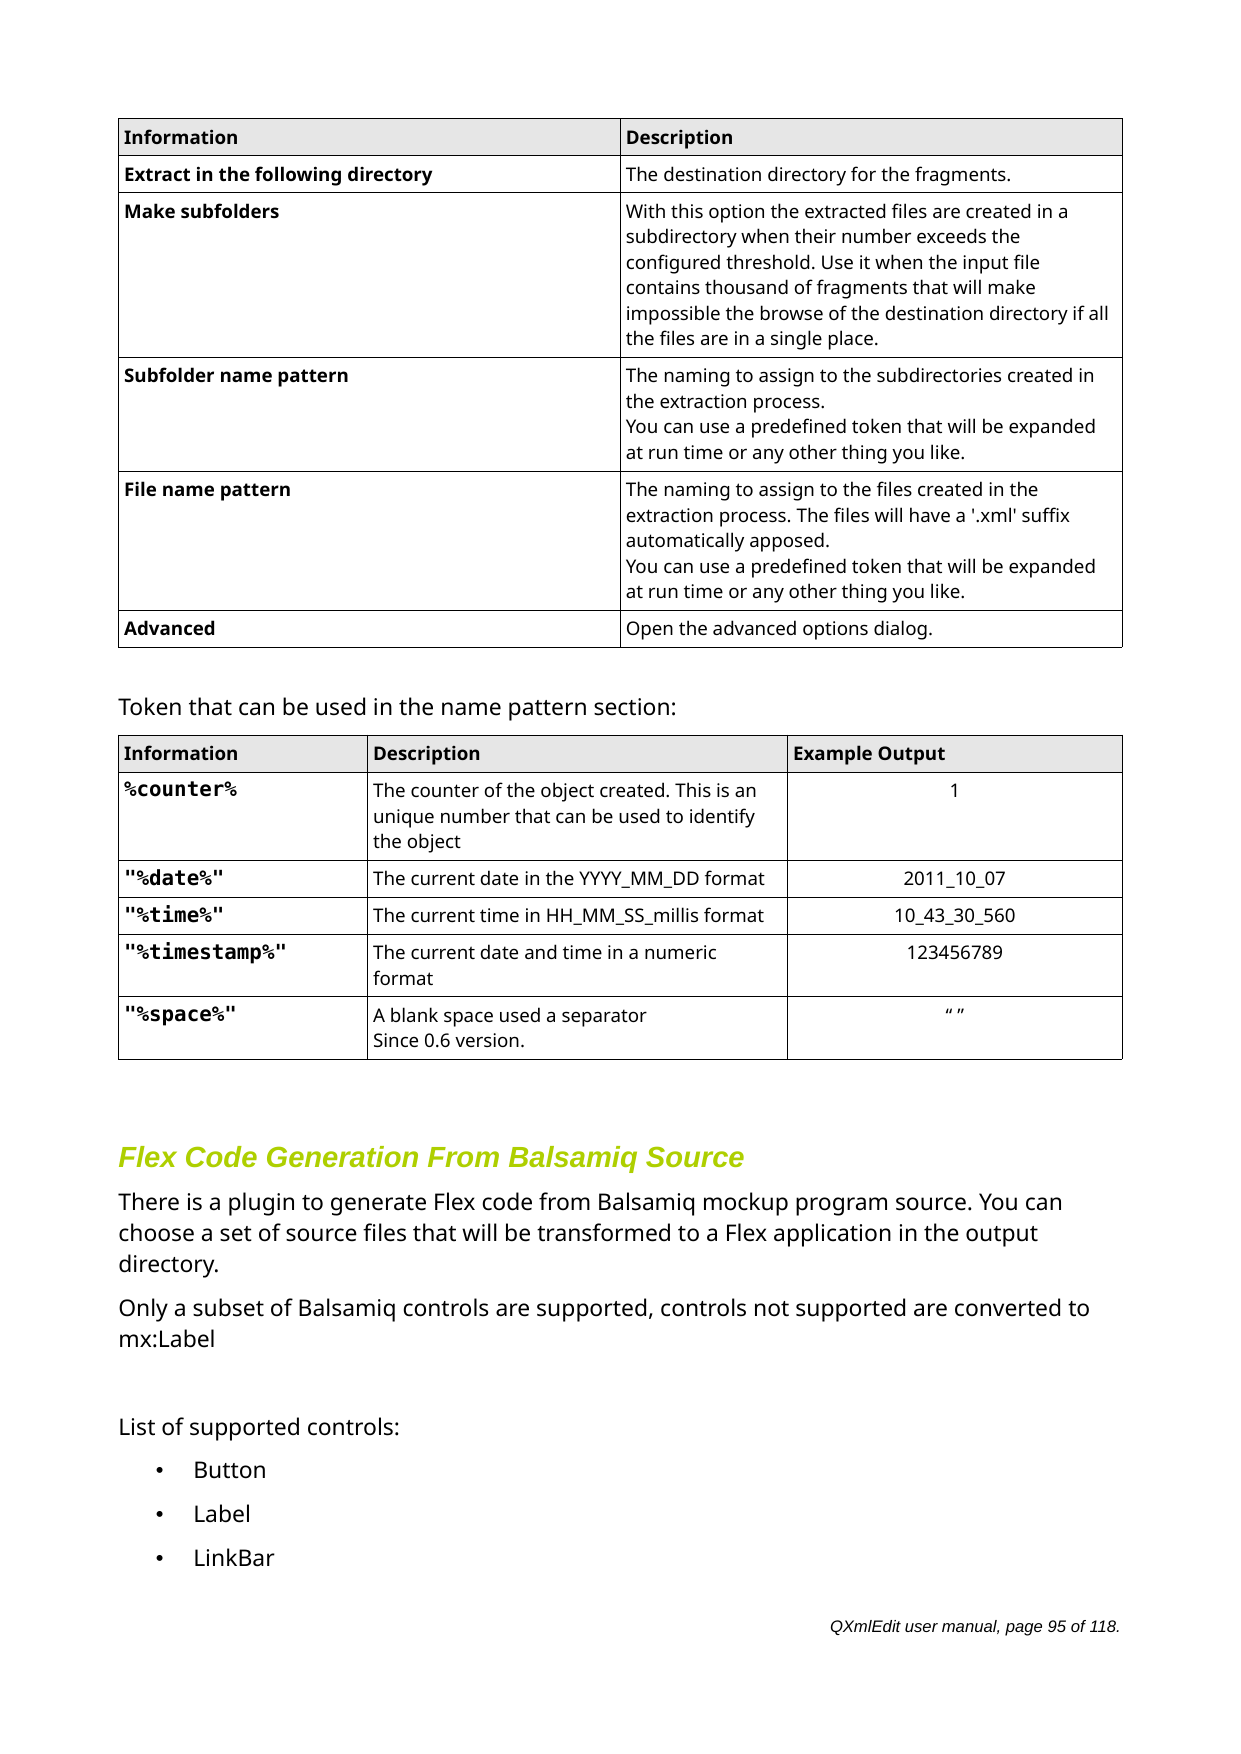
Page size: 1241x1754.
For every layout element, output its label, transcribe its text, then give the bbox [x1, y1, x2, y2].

table_cell A blank space used a separator Since 0.6 version. [368, 997, 787, 1059]
list Button [156, 1454, 1122, 1486]
table_cell Extract in the following directory [119, 156, 620, 192]
text There is a plugin to generate Flex code from Balsamiq mockup program source. You can choose a set of source files that will be transformed to a Flex application in the output directory. [118, 1186, 1122, 1279]
table_header Information [119, 119, 620, 155]
table_cell 1 [788, 773, 1122, 860]
table_cell The naming to assign to the subdirectories created in the extraction process. You can use a predefined token that will be expanded at run time or any other thing you like. [621, 358, 1122, 471]
subtitle Flex Code Generation From Balsamiq Source [118, 1139, 1122, 1173]
list Label [156, 1498, 1122, 1529]
table_cell Advanced [119, 611, 620, 647]
table_cell 10_43_30_560 [788, 898, 1122, 934]
text List of supported controls: [118, 1411, 1122, 1442]
table_cell Open the advanced options dialog. [621, 611, 1122, 647]
text Token that can be used in the name pattern section: [118, 691, 1122, 722]
table_cell 123456789 [788, 935, 1122, 996]
table_cell Subfolder name pattern [119, 358, 620, 471]
table_cell "%timestamp%" [119, 935, 367, 996]
text Only a subset of Balsamiq controls are supported, controls not supported are converted to mx:Label [118, 1292, 1122, 1354]
table_cell "%space%" [119, 997, 367, 1059]
table_header Description [621, 119, 1122, 155]
table_cell The destination directory for the fragments. [621, 156, 1122, 192]
table_cell "%time%" [119, 898, 367, 934]
table_header Example Output [788, 736, 1122, 772]
table_cell The naming to assign to the files created in the extraction process. The files will have a '.xml' suffix automatically apposed. You can use a predefined token that will be expanded at run time or any other thing you like. [621, 472, 1122, 610]
table_cell “ ” [788, 997, 1122, 1059]
table_cell The counter of the object created. This is an unique number that can be used to identify the object [368, 773, 787, 860]
table_cell Make subfolders [119, 193, 620, 357]
table_cell The current time in HH_MM_SS_millis format [368, 898, 787, 934]
table_header Description [368, 736, 787, 772]
table_cell %counter% [119, 773, 367, 860]
list LinkBar [156, 1542, 1122, 1573]
table_header Information [119, 736, 367, 772]
table_cell File name pattern [119, 472, 620, 610]
table_cell The current date in the YYYY_MM_DD format [368, 861, 787, 897]
table_cell With this option the extracted files are created in a subdirectory when their number exceeds the configured threshold. Use it when the input file contains thousand of fragments that will make impossible the browse of the destination directory if all the files are in a single place. [621, 193, 1122, 357]
table_cell 2011_10_07 [788, 861, 1122, 897]
table_cell "%date%" [119, 861, 367, 897]
table_cell The current date and time in a numeric format [368, 935, 787, 996]
